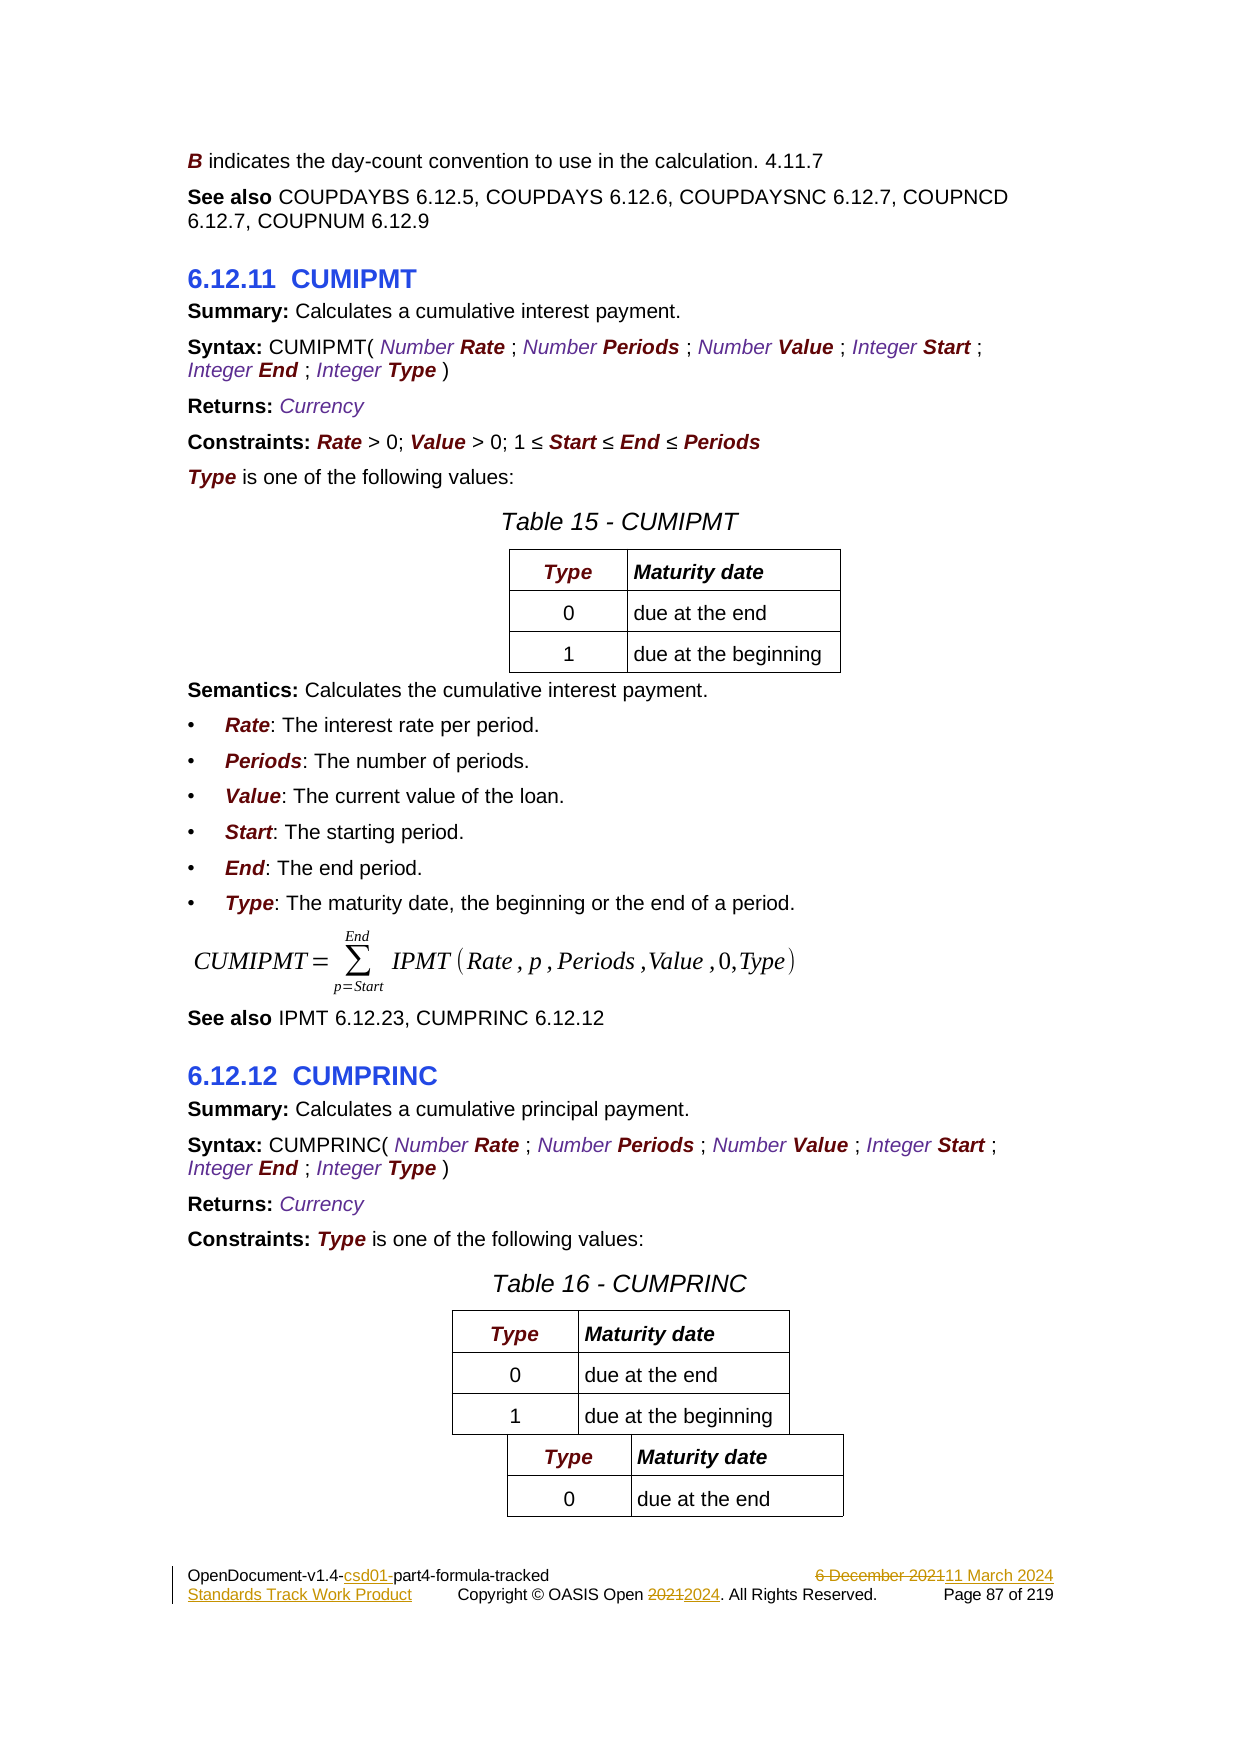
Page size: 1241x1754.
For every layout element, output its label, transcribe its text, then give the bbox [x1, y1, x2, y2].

text Constraints: Type is one of the following values: [187, 1228, 1053, 1251]
text Table 15 - CUMIPMT [187, 508, 1053, 536]
list Start: The starting period. [187, 821, 1053, 844]
text Table 16 - CUMPRINC [187, 1270, 1053, 1298]
table_header Type [453, 1311, 578, 1352]
table_cell due at the beginning [579, 1394, 789, 1434]
table_header Maturity date [628, 550, 840, 589]
text See also COUPDAYBS 6.12.5, COUPDAYS 6.12.6, COUPDAYSNC 6.12.7, COUPNCD 6.12.7, COUPNUM 6.12.9 [187, 186, 1053, 233]
text Syntax: CUMIPMT( Number Rate ; Number Periods ; Number Value ; Integer Start ; Integer End ; Integer Type ) [187, 335, 1053, 382]
text See also IPMT 6.12.23, CUMPRINC 6.12.12 [187, 1007, 1053, 1030]
table_cell 0 [453, 1353, 578, 1393]
text Semantics: Calculates the cumulative interest payment. [187, 678, 1053, 702]
table_cell 0 [508, 1476, 631, 1516]
text Summary: Calculates a cumulative interest payment. [187, 300, 1053, 323]
subtitle CUMIPMT [187, 264, 1053, 294]
table_cell 1 [453, 1394, 578, 1434]
table_cell due at the end [632, 1476, 843, 1516]
table_cell 0 [510, 591, 627, 631]
text Returns: Currency [187, 1192, 1053, 1216]
table_cell due at the beginning [628, 632, 840, 672]
table_cell due at the end [628, 591, 840, 631]
table_header Maturity date [579, 1311, 789, 1352]
table_cell due at the end [579, 1353, 789, 1393]
table_header Type [510, 550, 627, 589]
list Periods: The number of periods. [187, 749, 1053, 773]
list Rate: The interest rate per period. [187, 714, 1053, 737]
text Summary: Calculates a cumulative principal payment. [187, 1097, 1053, 1121]
table_header Maturity date [632, 1435, 843, 1475]
table_header Type [508, 1435, 631, 1475]
text Returns: Currency [187, 394, 1053, 418]
subtitle CUMPRINC [187, 1061, 1053, 1091]
text Constraints: Rate > 0; Value > 0; 1 ≤ Start ≤ End ≤ Periods [187, 430, 1053, 454]
table_cell 1 [510, 632, 627, 672]
list Type: The maturity date, the beginning or the end of a period. [187, 892, 1053, 915]
list End: The end period. [187, 856, 1053, 880]
text Syntax: CUMPRINC( Number Rate ; Number Periods ; Number Value ; Integer Start ; Integer End ; Integer Type ) [187, 1133, 1053, 1180]
text Type is one of the following values: [187, 466, 1053, 489]
text B indicates the day-count convention to use in the calculation. 4.11.7 [187, 150, 1053, 173]
list Value: The current value of the loan. [187, 785, 1053, 808]
